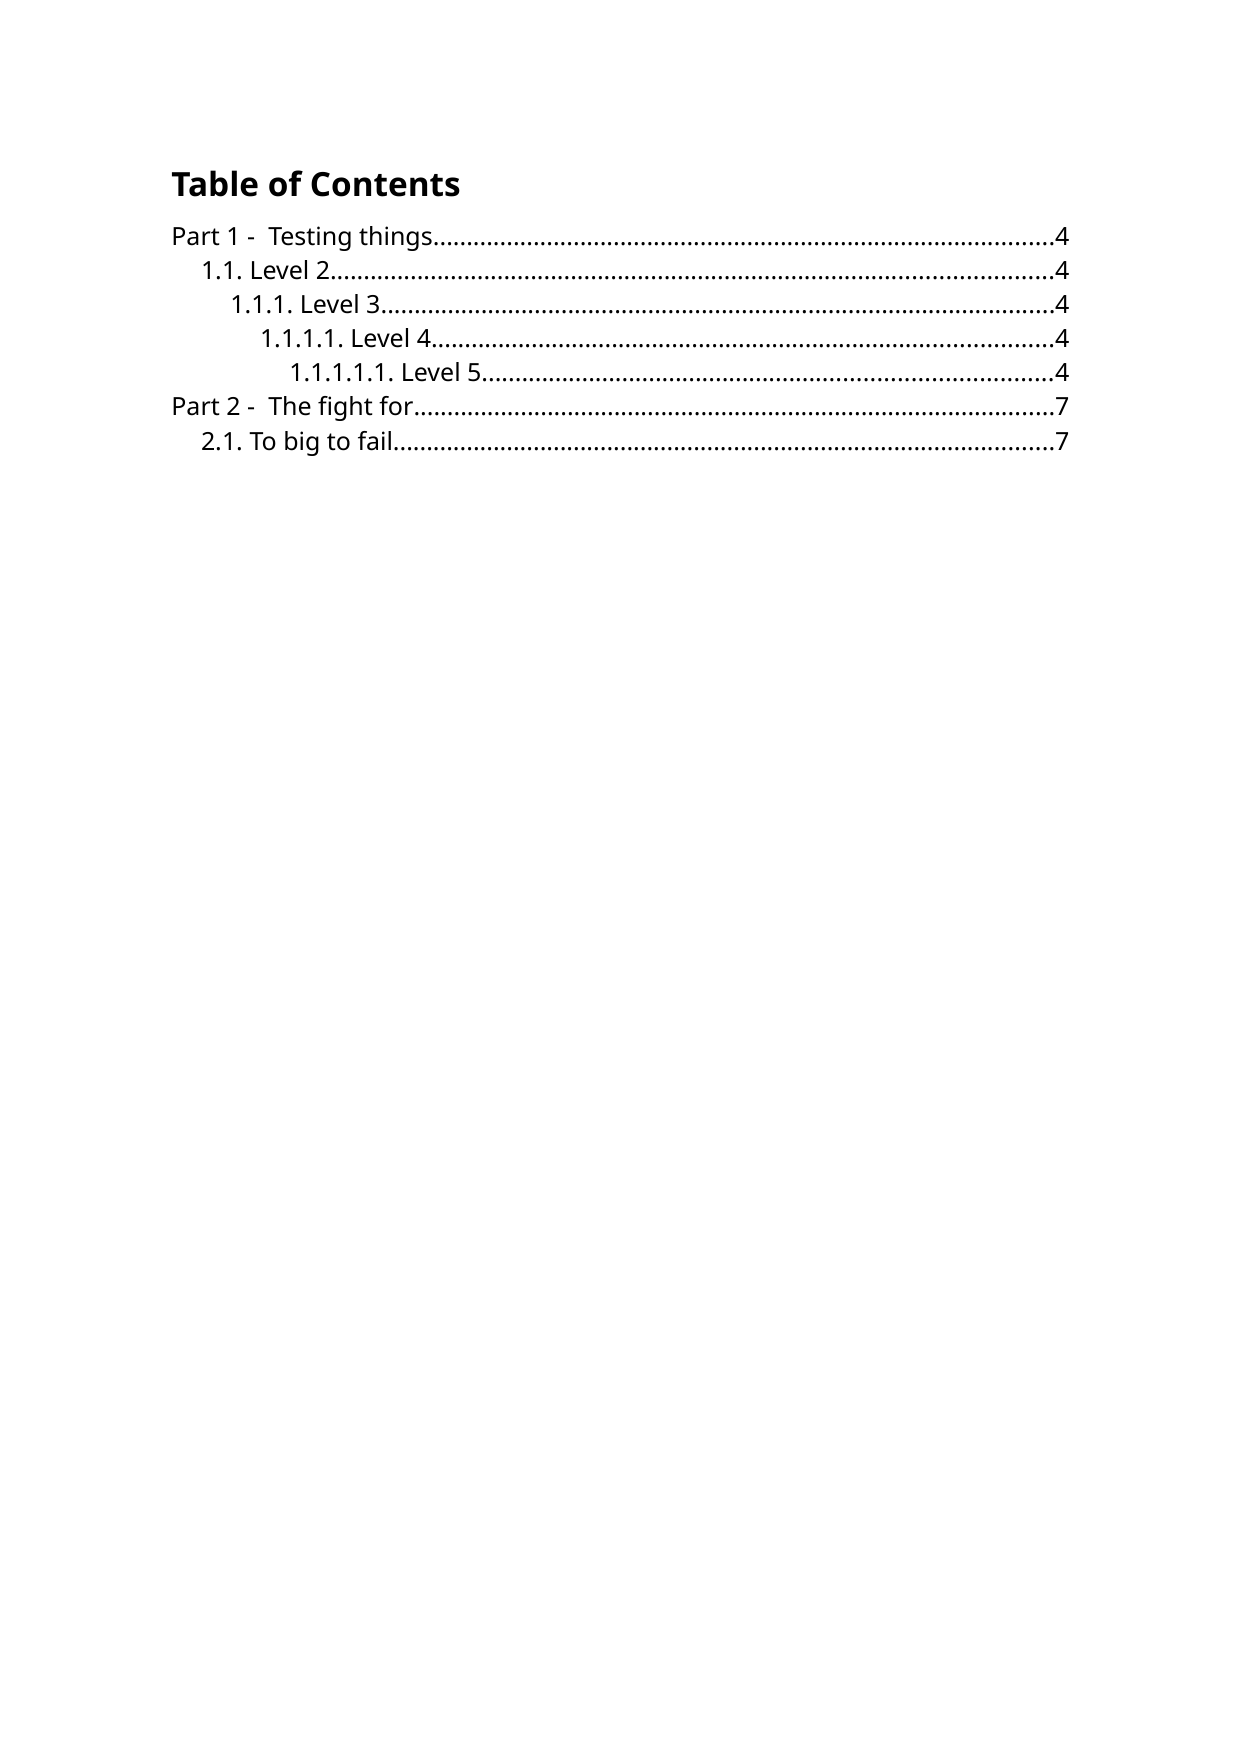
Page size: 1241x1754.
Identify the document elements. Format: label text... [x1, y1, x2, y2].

text 1.1. Level 2 4 [201, 253, 1069, 287]
subtitle Table of Contents [171, 161, 1069, 206]
text 1.1.1. Level 3 4 [230, 287, 1069, 321]
text 1.1.1.1. Level 4 4 [260, 321, 1069, 355]
text 2.1. To big to fail 7 [201, 423, 1069, 457]
text 1.1.1.1.1. Level 5 4 [289, 355, 1069, 389]
text Part 1 - Testing things 4 [171, 219, 1069, 253]
text Part 2 - The fight for 7 [171, 389, 1069, 423]
